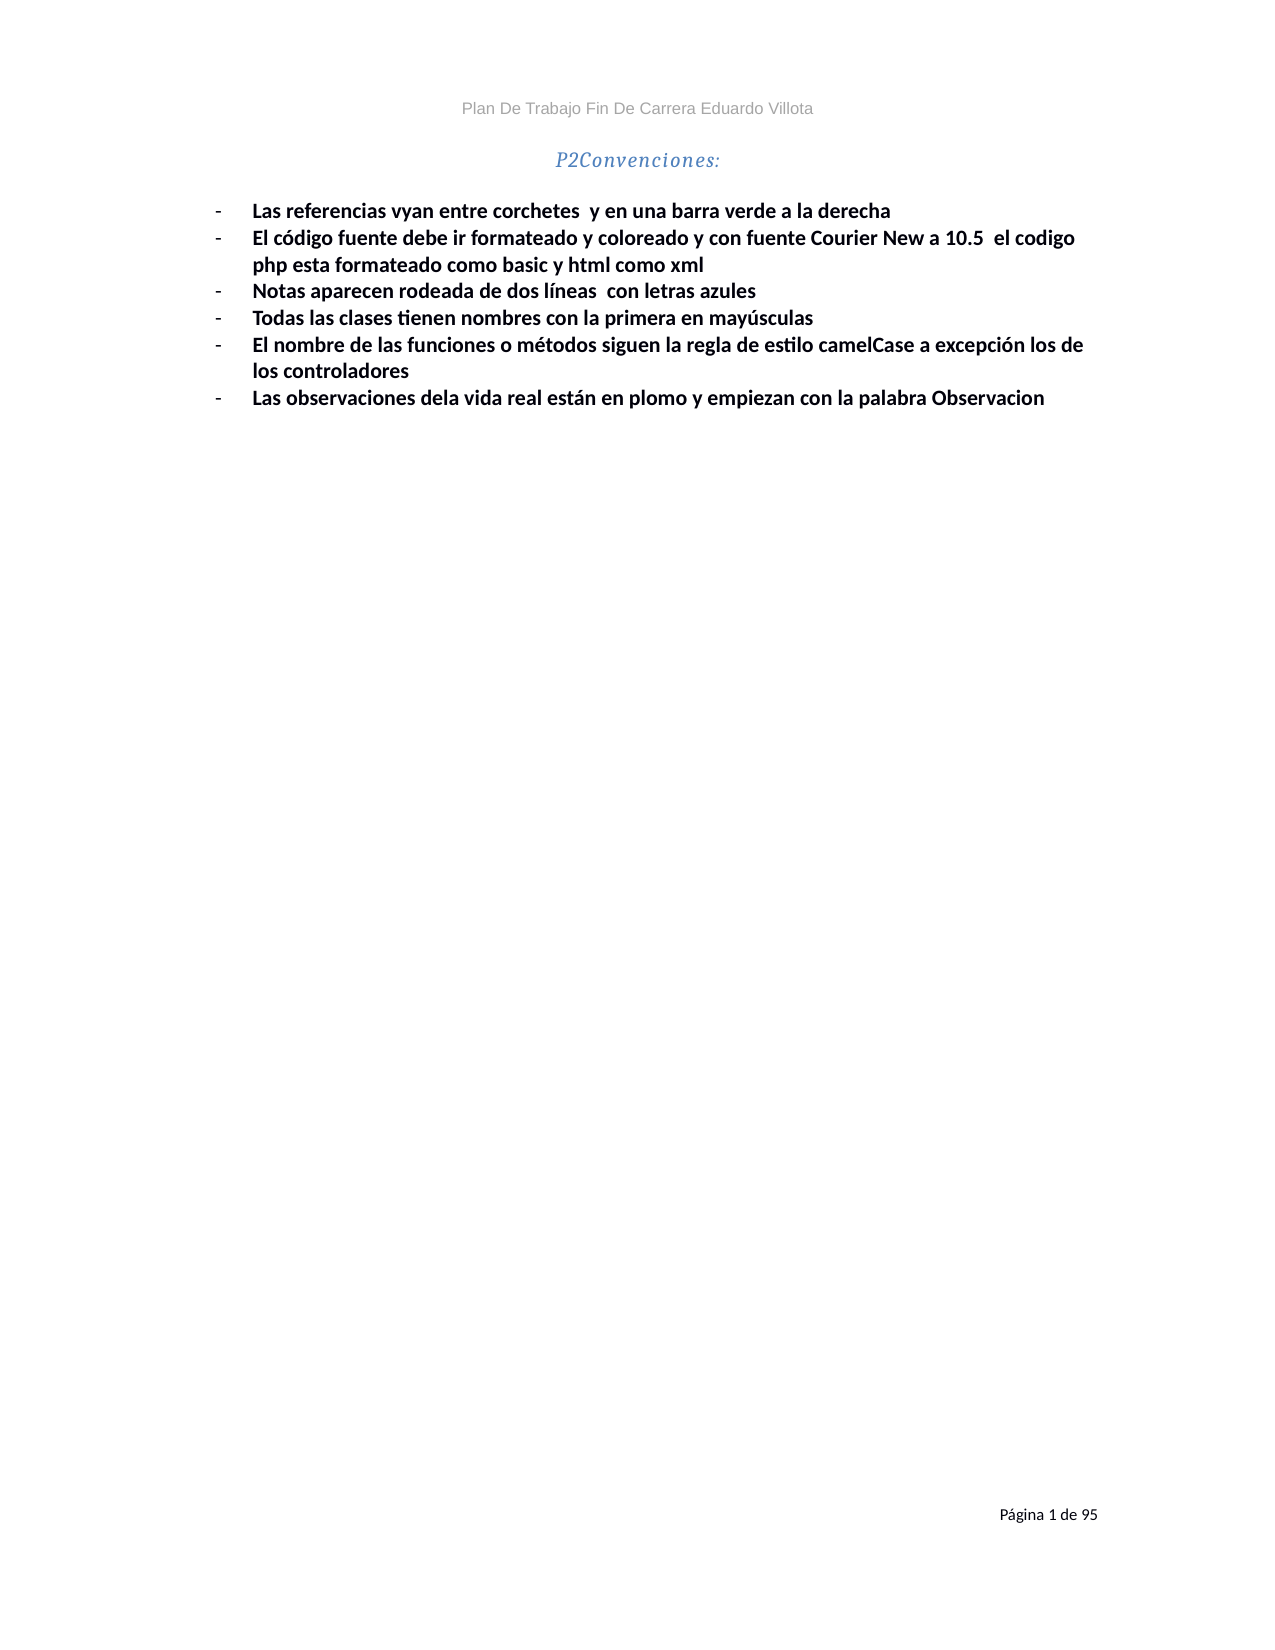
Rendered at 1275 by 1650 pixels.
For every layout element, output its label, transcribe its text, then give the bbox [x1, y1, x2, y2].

list El código fuente debe ir formateado y coloreado y con fuente Courier New a 10.5 el codigo php esta formateado como basic y html como xml [215, 224, 1098, 277]
list Todas las clases tienen nombres con la primera en mayúsculas [215, 304, 1098, 331]
list Notas aparecen rodeada de dos líneas con letras azules [215, 277, 1098, 304]
list Las referencias vyan entre corchetes y en una barra verde a la derecha [215, 197, 1098, 224]
list El nombre de las funciones o métodos siguen la regla de estilo camelCase a excepción los de los controladores [215, 331, 1098, 384]
list Las observaciones dela vida real están en plomo y empiezan con la palabra Observacion [215, 384, 1098, 411]
subtitle P2Convenciones: [177, 148, 1098, 173]
